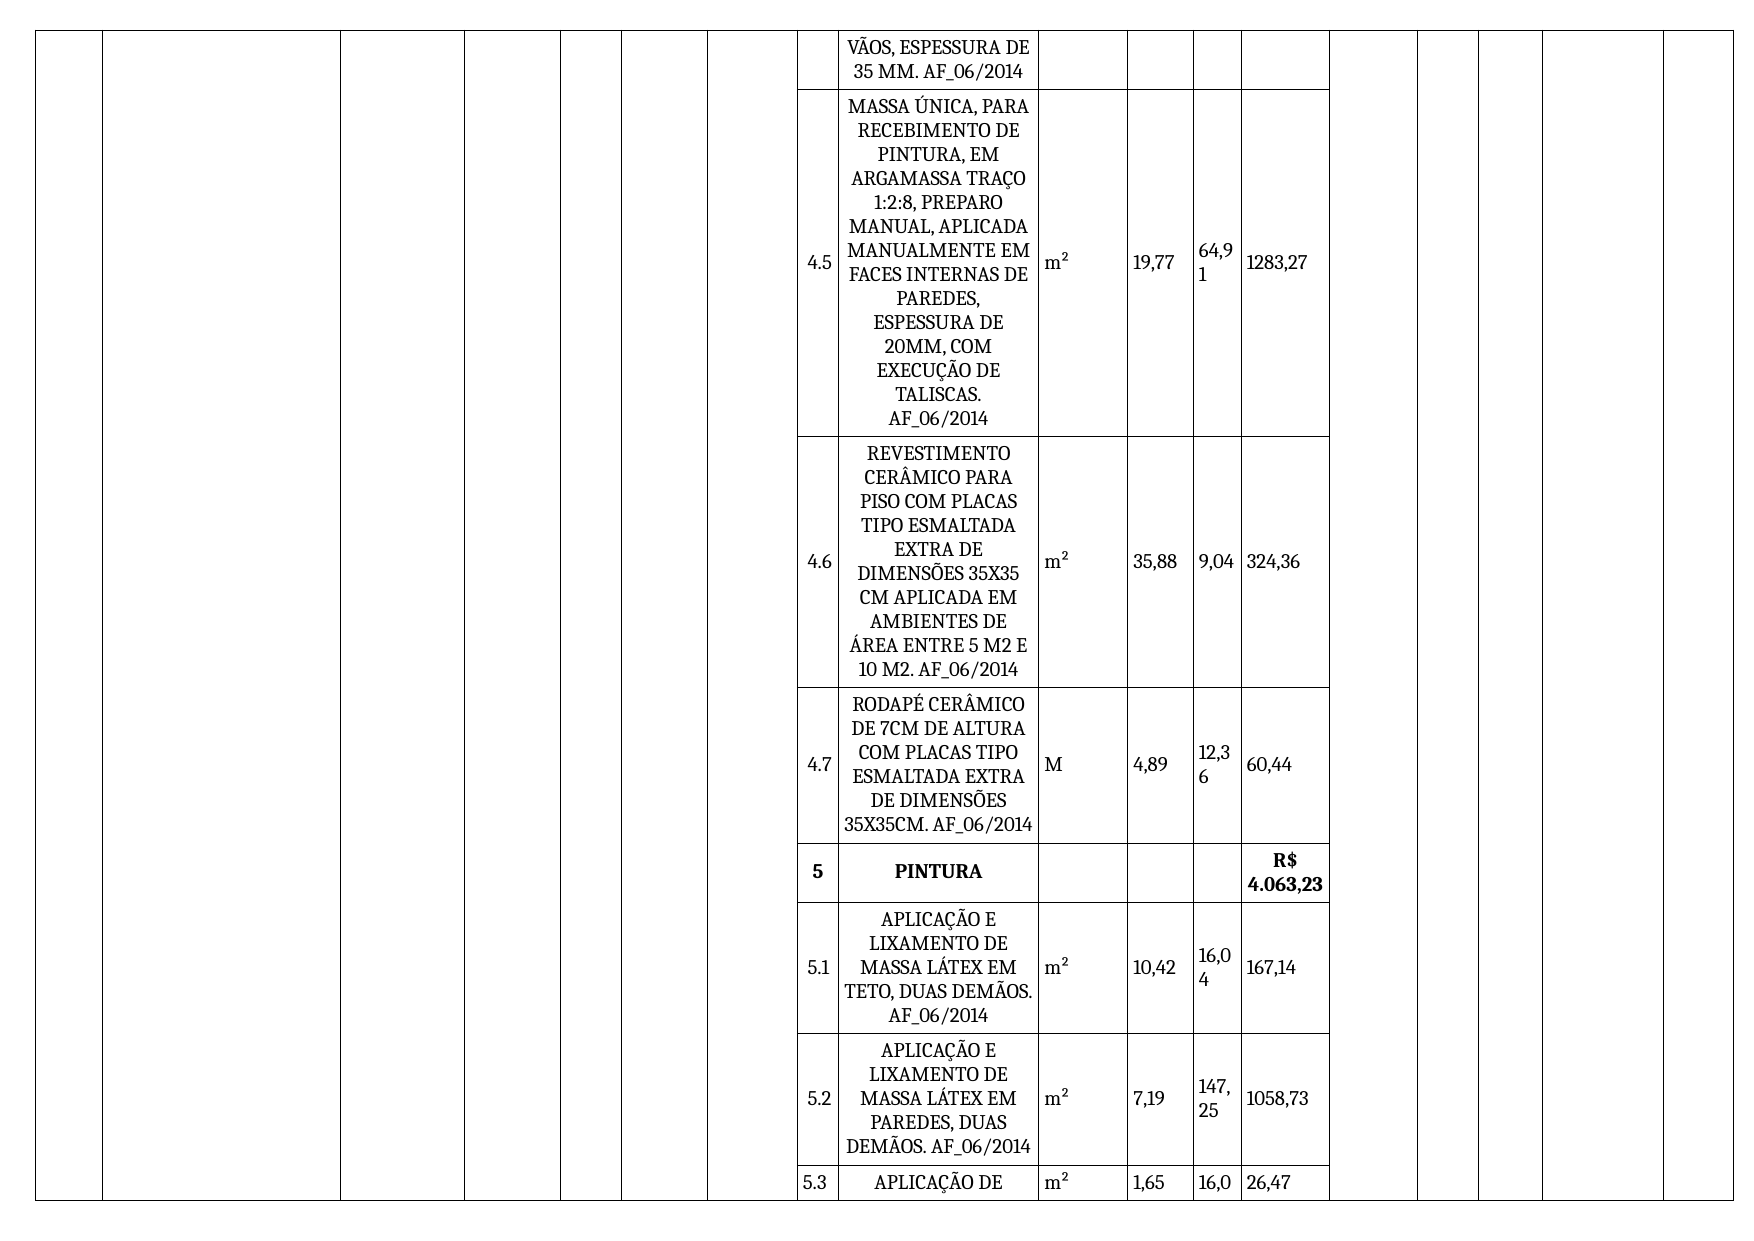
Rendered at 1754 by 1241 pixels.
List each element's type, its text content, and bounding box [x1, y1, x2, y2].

table_cell [1479, 31, 1542, 1200]
table_cell m² [1039, 437, 1127, 687]
table_cell 7,19 [1128, 1034, 1193, 1164]
table_cell 167,14 [1242, 903, 1329, 1033]
table_cell [341, 31, 464, 1200]
table_cell 1058,73 [1242, 1034, 1329, 1164]
table_cell REVESTIMENTO CERÂMICO PARA PISO COM PLACAS TIPO ESMALTADA EXTRA DE DIMENSÕES 35X35 CM APLICADA EM AMBIENTES DE ÁREA ENTRE 5 M2 E 10 M2. AF_06/2014 [839, 437, 1038, 687]
table_cell 10,42 [1128, 903, 1193, 1033]
table_cell 4.7 [798, 688, 838, 842]
table_cell MASSA ÚNICA, PARA RECEBIMENTO DE PINTURA, EM ARGAMASSA TRAÇO 1:2:8, PREPARO MANUAL, APLICADA MANUALMENTE EM FACES INTERNAS DE PAREDES, ESPESSURA DE 20MM, COM EXECUÇÃO DE TALISCAS. AF_06/2014 [839, 90, 1038, 436]
table_cell 324,36 [1242, 437, 1329, 687]
table_cell APLICAÇÃO E LIXAMENTO DE MASSA LÁTEX EM PAREDES, DUAS DEMÃOS. AF_06/2014 [839, 1034, 1038, 1164]
table_cell [1039, 31, 1127, 89]
table_cell [622, 31, 707, 1200]
table_cell APLICAÇÃO DE [839, 1166, 1038, 1200]
table_cell 5 [798, 844, 838, 902]
table_cell APLICAÇÃO E LIXAMENTO DE MASSA LÁTEX EM TETO, DUAS DEMÃOS. AF_06/2014 [839, 903, 1038, 1033]
table_cell 4,89 [1128, 688, 1193, 842]
table_cell 4.5 [798, 90, 838, 436]
table_cell [1330, 31, 1417, 1200]
table_cell [103, 31, 340, 1200]
table_cell 5.1 [798, 903, 838, 1033]
table_cell 19,77 [1128, 90, 1193, 436]
table_cell [708, 31, 797, 1200]
table_cell m² [1039, 1166, 1127, 1200]
table_cell RODAPÉ CERÂMICO DE 7CM DE ALTURA COM PLACAS TIPO ESMALTADA EXTRA DE DIMENSÕES 35X35CM. AF_06/2014 [839, 688, 1038, 842]
table_cell PINTURA [839, 844, 1038, 902]
table_cell m² [1039, 1034, 1127, 1164]
table_cell 147,25 [1194, 1034, 1241, 1164]
table_cell [1418, 31, 1478, 1200]
table_cell 35,88 [1128, 437, 1193, 687]
table_cell [1194, 844, 1241, 902]
table_cell 60,44 [1242, 688, 1329, 842]
table_cell 16,04 [1194, 903, 1241, 1033]
table_cell m² [1039, 903, 1127, 1033]
table_cell m² [1039, 90, 1127, 436]
table_cell [1039, 844, 1127, 902]
table_cell VÃOS, ESPESSURA DE 35 MM. AF_06/2014 [839, 31, 1038, 89]
table_cell [1194, 31, 1241, 89]
table_cell [1543, 31, 1663, 1200]
table_cell [1128, 31, 1193, 89]
table_cell [1664, 31, 1733, 1200]
table_cell 5.3 [798, 1166, 838, 1200]
table_cell 1283,27 [1242, 90, 1329, 436]
table_cell 4.6 [798, 437, 838, 687]
table_cell M [1039, 688, 1127, 842]
table_cell 5.2 [798, 1034, 838, 1164]
table_cell [798, 31, 838, 89]
table_cell [36, 31, 102, 1200]
table_cell 16,0 [1194, 1166, 1241, 1200]
table_cell [1242, 31, 1329, 89]
table_cell 9,04 [1194, 437, 1241, 687]
table_cell 64,91 [1194, 90, 1241, 436]
table_cell [465, 31, 560, 1200]
table_cell [1128, 844, 1193, 902]
table_cell [561, 31, 621, 1200]
table_cell 1,65 [1128, 1166, 1193, 1200]
table_cell R$ 4.063,23 [1242, 844, 1329, 902]
table_cell 12,36 [1194, 688, 1241, 842]
table_cell 26,47 [1242, 1166, 1329, 1200]
